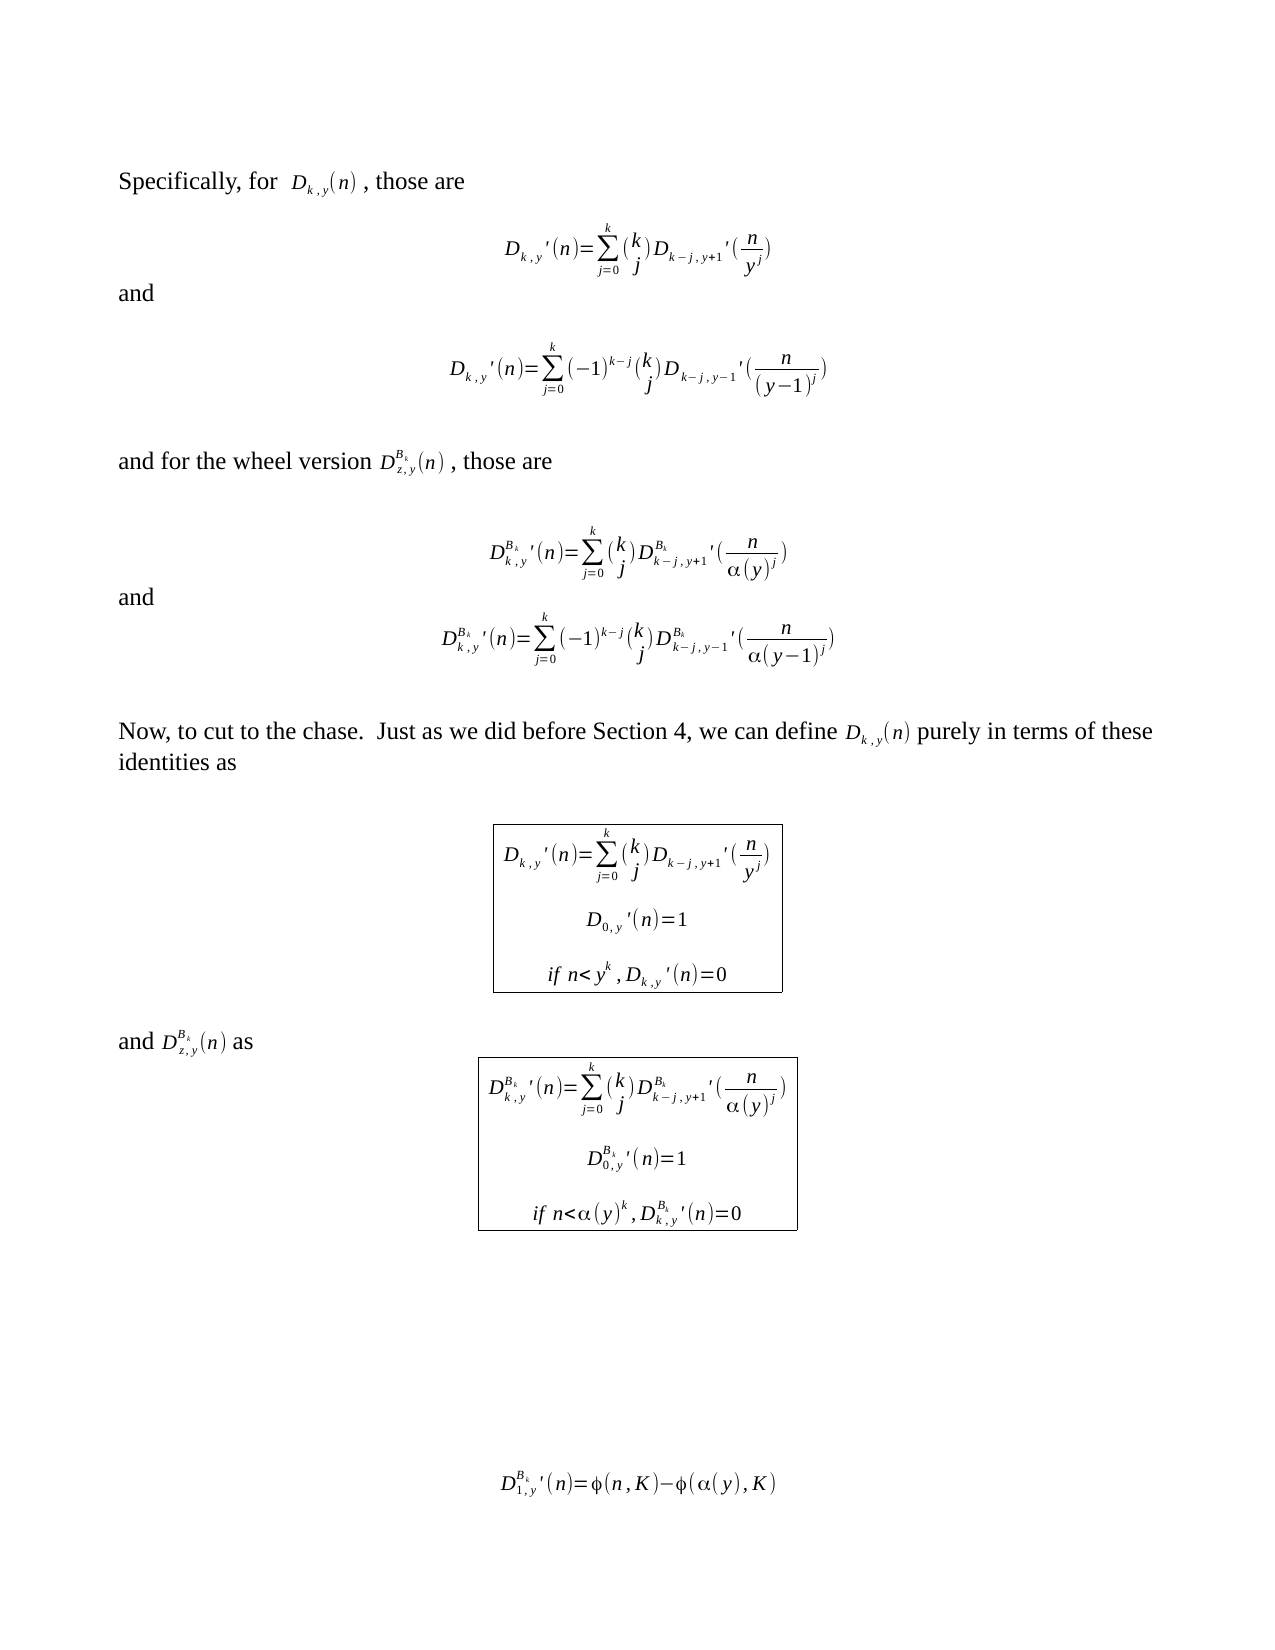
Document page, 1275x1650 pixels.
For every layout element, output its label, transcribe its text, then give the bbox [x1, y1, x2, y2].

text andas [118, 1026, 1157, 1057]
text and [118, 278, 1157, 307]
text Specifically, for , those are [118, 166, 1157, 197]
text and [118, 582, 1157, 611]
text and for the wheel version, those are [118, 446, 1157, 477]
text Now, to cut to the chase. Just as we did before Section 4, we can definepurely in terms of these identities as [118, 716, 1157, 776]
